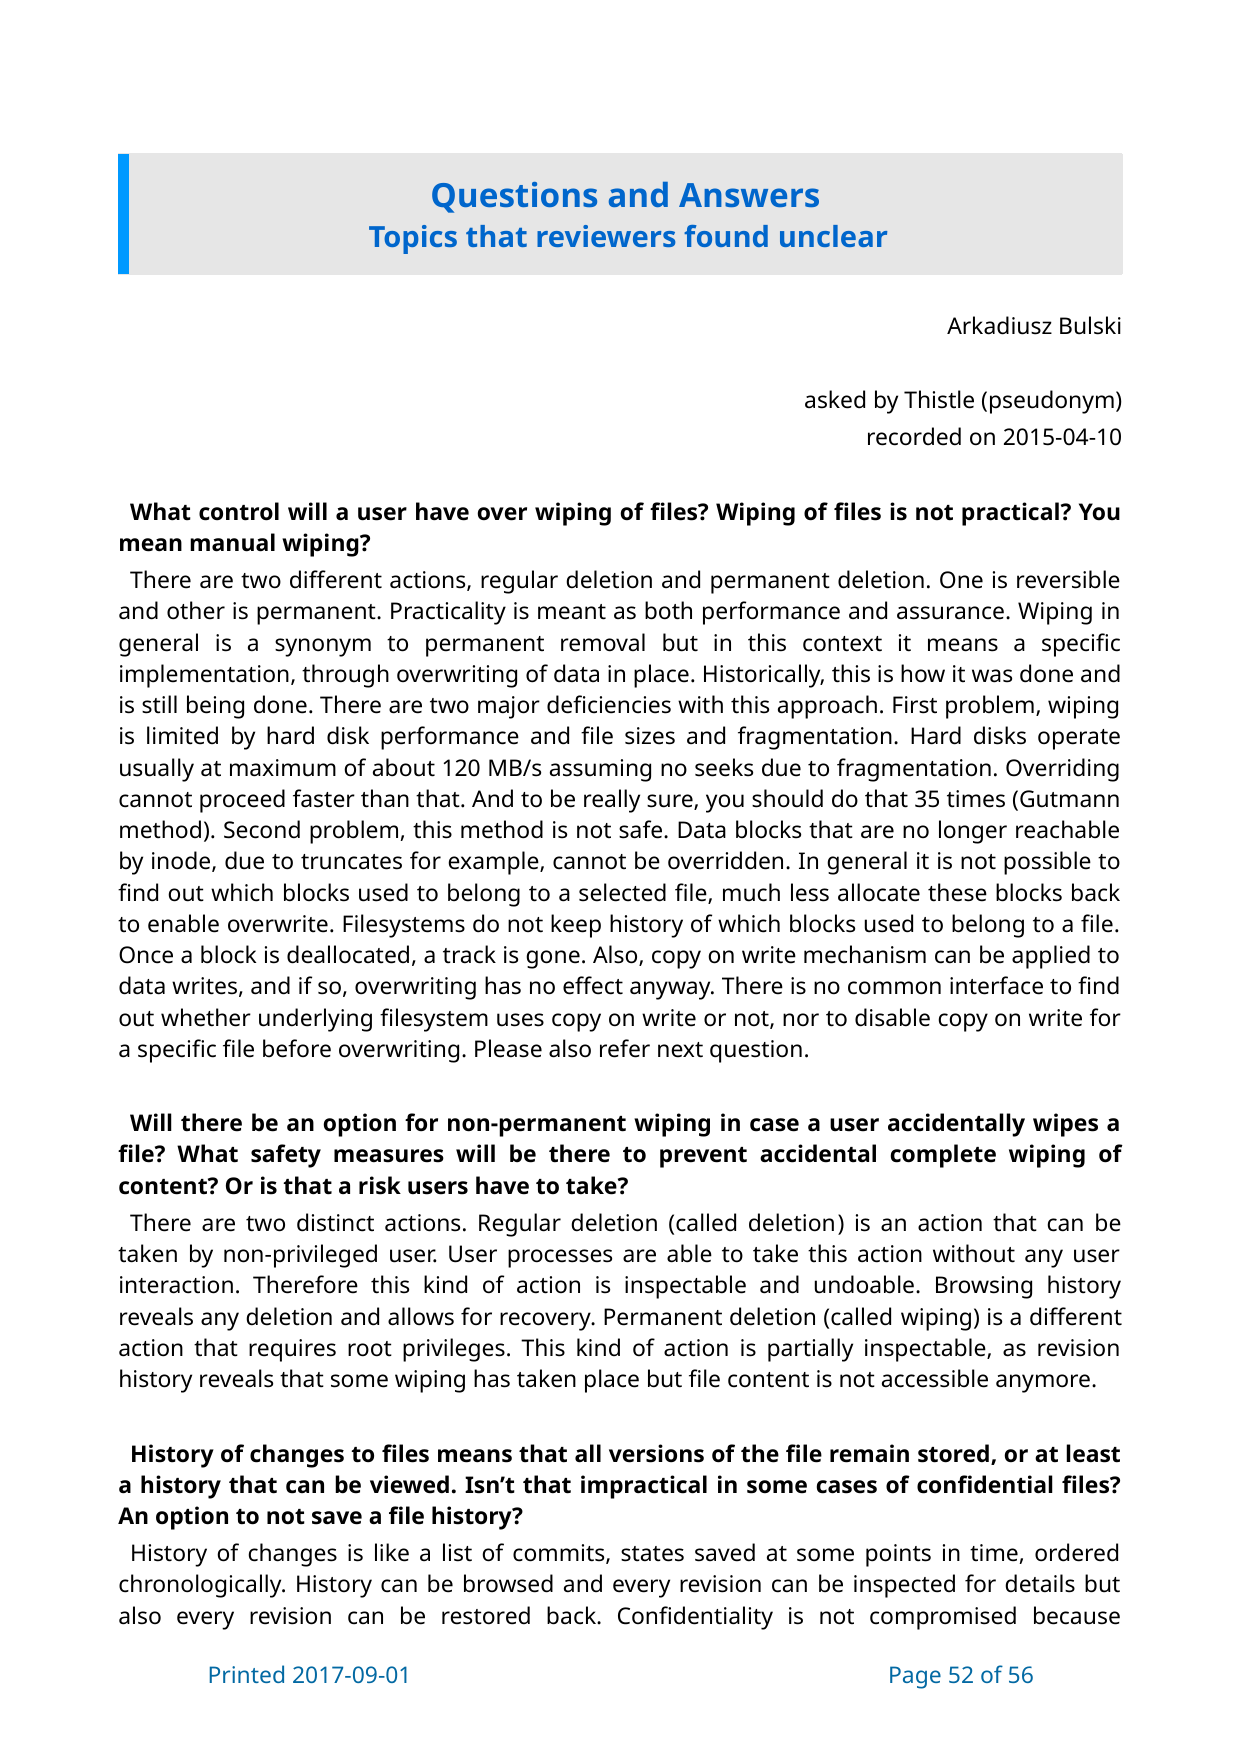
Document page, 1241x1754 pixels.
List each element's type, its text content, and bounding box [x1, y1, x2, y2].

text History of changes is like a list of commits, states saved at some points in time, ordered chronologically. History can be browsed and every revision can be inspected for details but also every revision can be restored back. Confidentiality is not compromised because [118, 1537, 1122, 1631]
text Will there be an option for non-permanent wiping in case a user accidentally wipes a file? What safety measures will be there to prevent accidental complete wiping of content? Or is that a risk users have to take? [118, 1107, 1122, 1201]
text What control will a user have over wiping of files? Wiping of files is not practical? You mean manual wiping? [118, 496, 1122, 558]
text Arkadiusz Bulski [118, 310, 1122, 341]
text History of changes to files means that all versions of the file remain stored, or at least a history that can be viewed. Isn’t that impractical in some cases of confidential files? An option to not save a file history? [118, 1437, 1122, 1531]
text asked by Thistle (pseudonym) [118, 384, 1122, 415]
subtitle Questions and Answers Topics that reviewers found unclear [129, 155, 1122, 274]
text recorded on 2015-04-10 [118, 421, 1122, 452]
text There are two distinct actions. Regular deletion (called deletion) is an action that can be taken by non-privileged user. User processes are able to take this action without any user interaction. Therefore this kind of action is inspectable and undoable. Browsing history reveals any deletion and allows for recovery. Permanent deletion (called wiping) is a different action that requires root privileges. This kind of action is partially inspectable, as revision history reveals that some wiping has taken place but file content is not accessible anymore. [118, 1207, 1122, 1394]
text There are two different actions, regular deletion and permanent deletion. One is reversible and other is permanent. Practicality is meant as both performance and assurance. Wiping in general is a synonym to permanent removal but in this context it means a specific implementation, through overwriting of data in place. Historically, this is how it was done and is still being done. There are two major deficiencies with this approach. First problem, wiping is limited by hard disk performance and file sizes and fragmentation. Hard disks operate usually at maximum of about 120 MB/s assuming no seeks due to fragmentation. Overriding cannot proceed faster than that. And to be really sure, you should do that 35 times (Gutmann method). Second problem, this method is not safe. Data blocks that are no longer reachable by inode, due to truncates for example, cannot be overridden. In general it is not possible to find out which blocks used to belong to a selected file, much less allocate these blocks back to enable overwrite. Filesystems do not keep history of which blocks used to belong to a file. Once a block is deallocated, a track is gone. Also, copy on write mechanism can be applied to data writes, and if so, overwriting has no effect anyway. There is no common interface to find out whether underlying filesystem uses copy on write or not, nor to disable copy on write for a specific file before overwriting. Please also refer next question. [118, 564, 1122, 1064]
